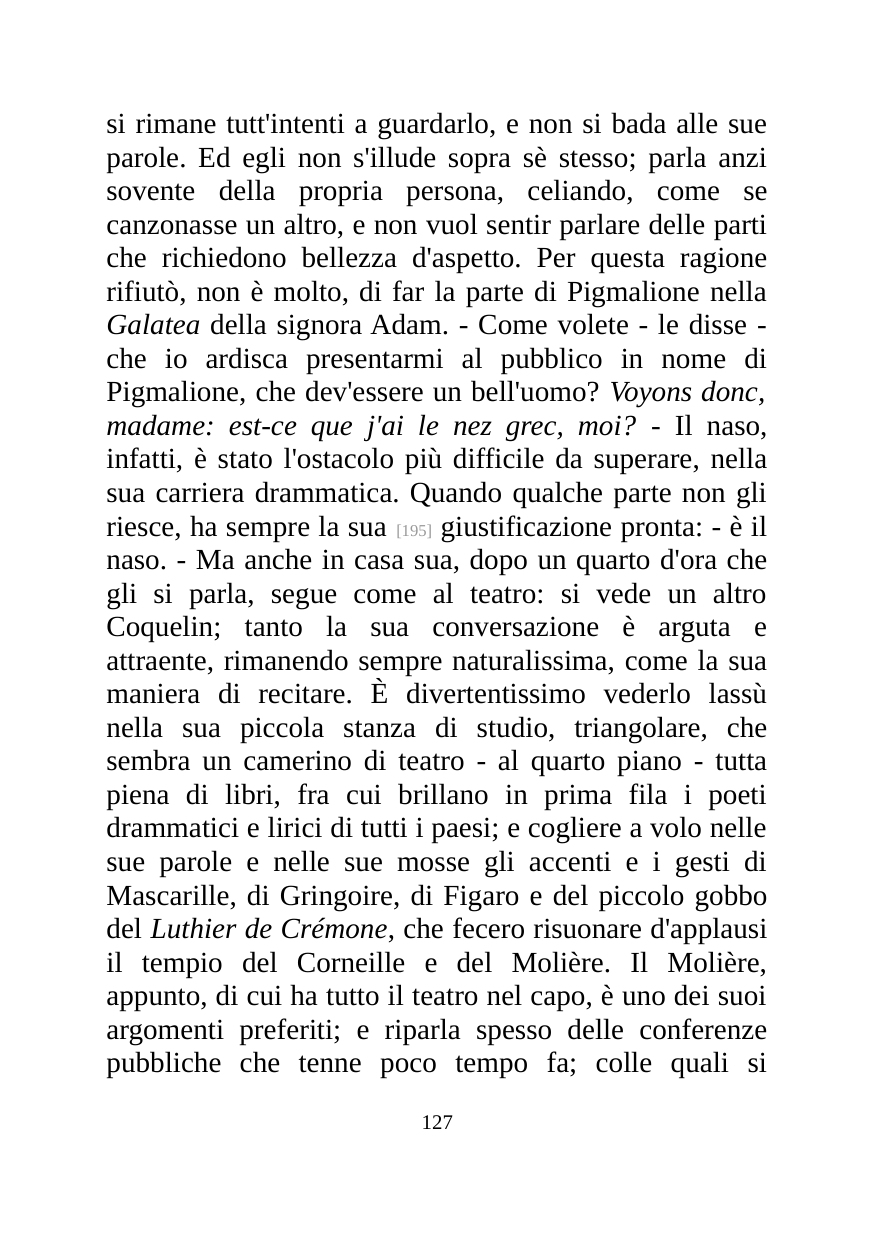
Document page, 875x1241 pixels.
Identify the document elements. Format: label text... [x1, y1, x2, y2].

text si rimane tutt'intenti a guardarlo, e non si bada alle sue parole. Ed egli non s'illude sopra sè stesso; parla anzi sovente della propria persona, celiando, come se canzonasse un altro, e non vuol sentir parlare delle parti che richiedono bellezza d'aspetto. Per questa ragione rifiutò, non è molto, di far la parte di Pigmalione nella Galatea della signora Adam. - Come volete - le disse - che io ardisca presentarmi al pubblico in nome di Pigmalione, che dev'essere un bell'uomo? Voyons donc, madame: est-ce que j'ai le nez grec, moi? - Il naso, infatti, è stato l'ostacolo più difficile da superare, nella sua carriera drammatica. Quando qualche parte non gli riesce, ha sempre la sua [195] giustificazione pronta: - è il naso. - Ma anche in casa sua, dopo un quarto d'ora che gli si parla, segue come al teatro: si vede un altro Coquelin; tanto la sua conversazione è arguta e attraente, rimanendo sempre naturalissima, come la sua maniera di recitare. È divertentissimo vederlo lassù nella sua piccola stanza di studio, triangolare, che sembra un camerino di teatro - al quarto piano - tutta piena di libri, fra cui brillano in prima fila i poeti drammatici e lirici di tutti i paesi; e cogliere a volo nelle sue parole e nelle sue mosse gli accenti e i gesti di Mascarille, di Gringoire, di Figaro e del piccolo gobbo del Luthier de Crémone, che fecero risuonare d'applausi il tempio del Corneille e del Molière. Il Molière, appunto, di cui ha tutto il teatro nel capo, è uno dei suoi argomenti preferiti; e riparla spesso delle conferenze pubbliche che tenne poco tempo fa; colle quali si [106, 106, 768, 1079]
